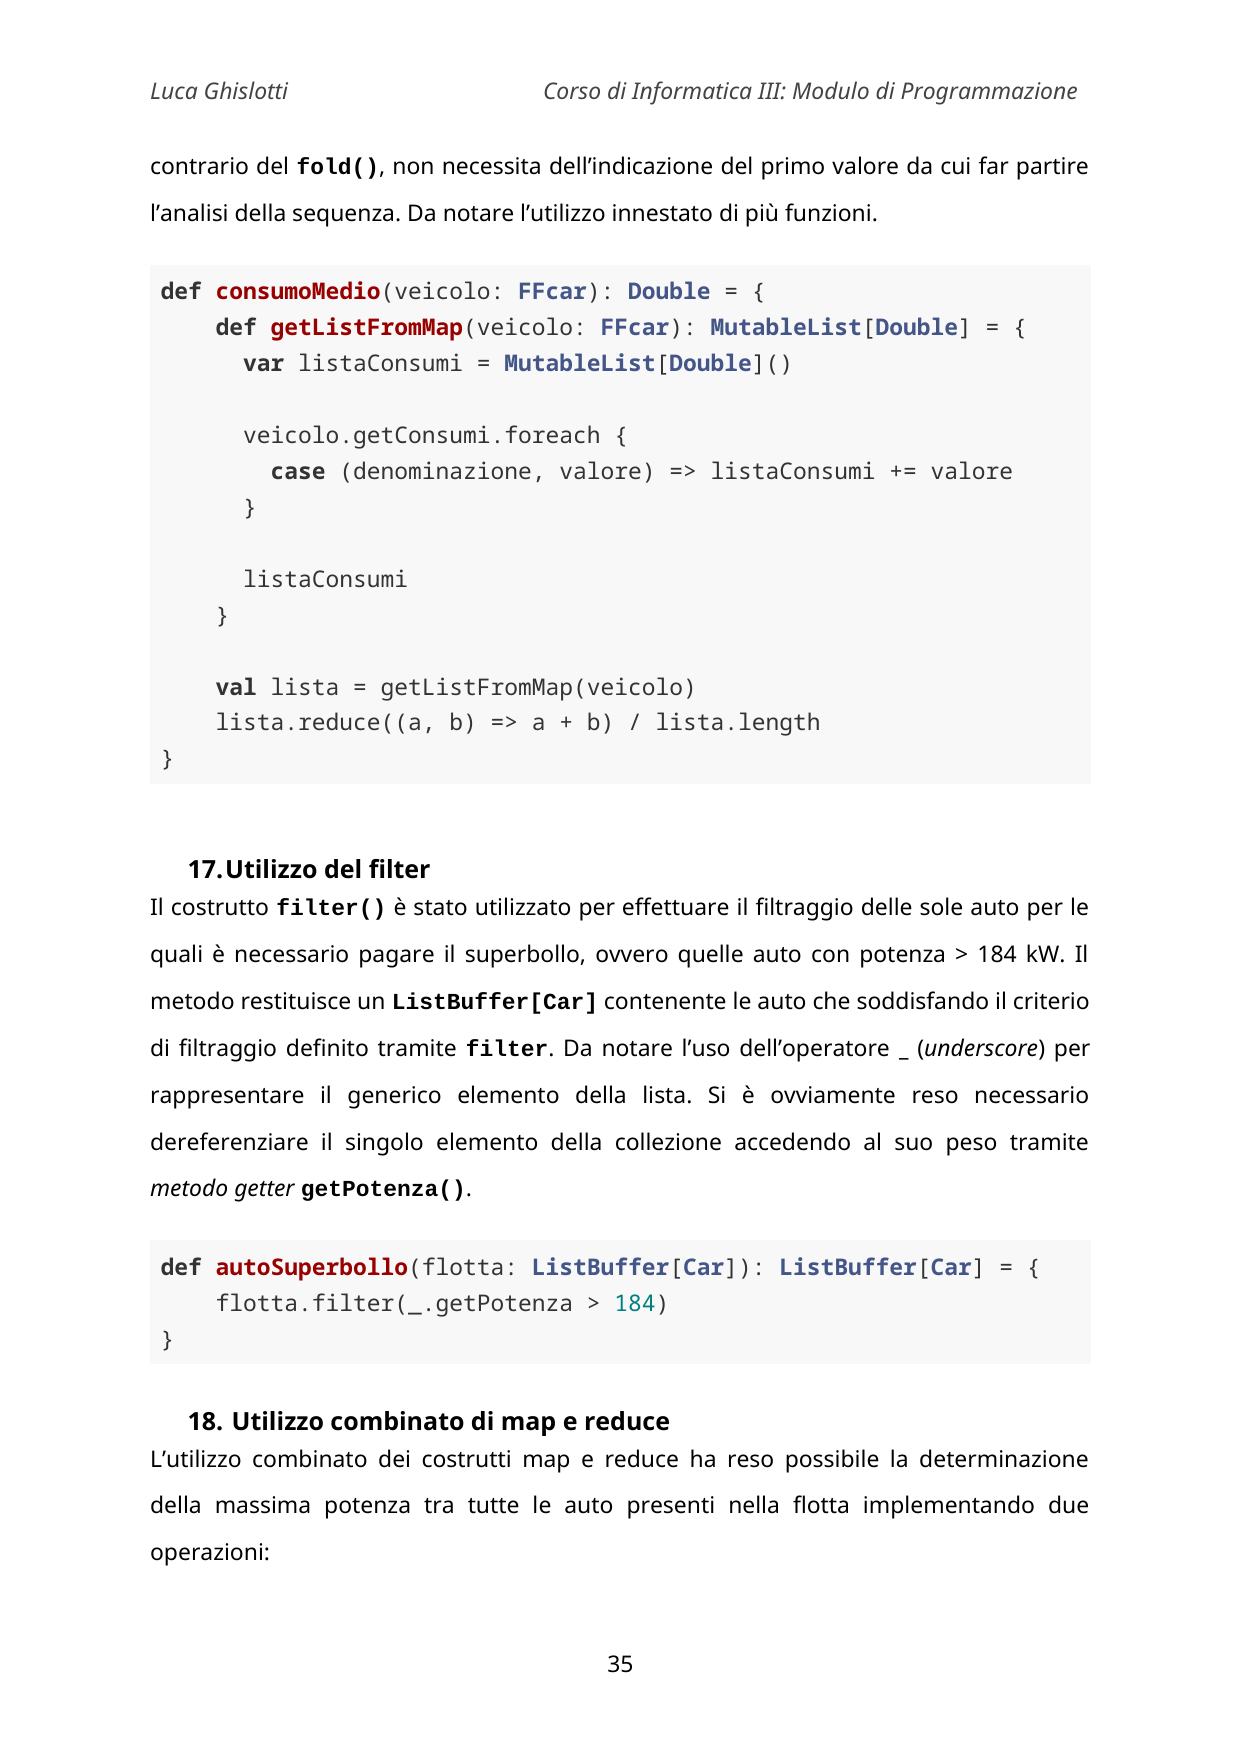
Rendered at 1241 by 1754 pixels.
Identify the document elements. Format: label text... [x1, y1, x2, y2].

text Il costrutto filter() è stato utilizzato per effettuare il filtraggio delle sole auto per le quali è necessario pagare il superbollo, ovvero quelle auto con potenza > 184 kW. Il metodo restituisce un ListBuffer[Car] contenente le auto che soddisfando il criterio di filtraggio definito tramite filter. Da notare l’uso dell’operatore _ (underscore) per rappresentare il generico elemento della lista. Si è ovviamente reso necessario dereferenziare il singolo elemento della collezione accedendo al suo peso tramite metodo getter getPotenza(). [150, 891, 1090, 1204]
subtitle Utilizzo combinato di map e reduce [187, 1403, 1090, 1437]
subtitle Utilizzo del filter [187, 852, 1090, 886]
table_header def autoSuperbollo(flotta: ListBuffer[Car]): ListBuffer[Car] = { flotta.filter(_.getPotenza > 184) } [150, 1240, 1091, 1364]
table_header def consumoMedio(veicolo: FFcar): Double = { def getListFromMap(veicolo: FFcar): MutableList[Double] = { var listaConsumi = MutableList[Double]() veicolo.getConsumi.foreach { case (denominazione, valore) => listaConsumi += valore } listaConsumi } val lista = getListFromMap(veicolo) lista.reduce((a, b) => a + b) / lista.length } [150, 265, 1091, 784]
text contrario del fold(), non necessita dell’indicazione del primo valore da cui far partire l’analisi della sequenza. Da notare l’utilizzo innestato di più funzioni. [150, 150, 1090, 228]
text L’utilizzo combinato dei costrutti map e reduce ha reso possibile la determinazione della massima potenza tra tutte le auto presenti nella flotta implementando due operazioni: [150, 1442, 1090, 1567]
